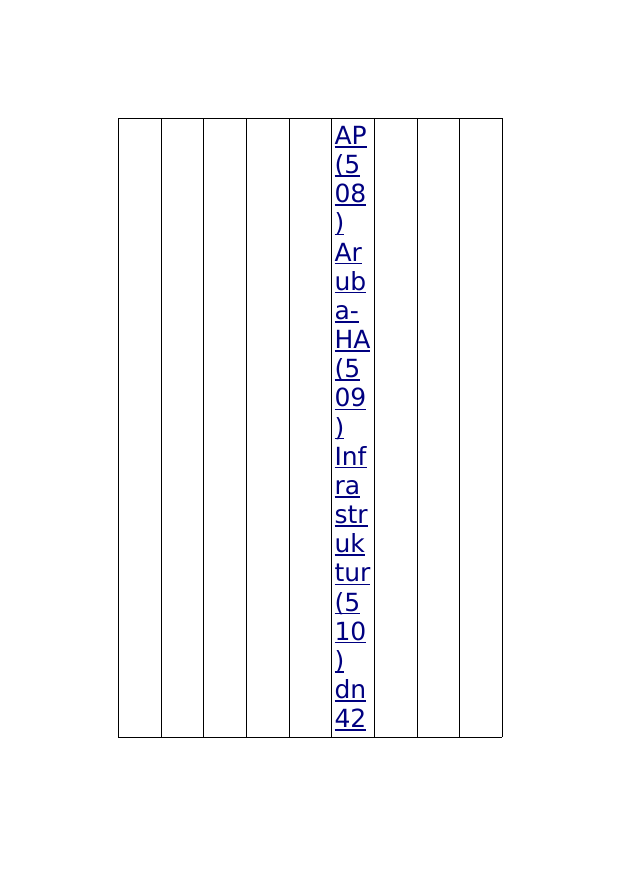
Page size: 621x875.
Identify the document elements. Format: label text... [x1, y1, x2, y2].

table_cell [290, 119, 331, 737]
table_cell [375, 119, 417, 737]
table_cell [162, 119, 203, 737]
table_cell AP (508) Aruba-HA (509) Infrastruktur (510) dn42- [332, 119, 374, 737]
table_cell [247, 119, 289, 737]
table_cell [460, 119, 502, 737]
table_cell [204, 119, 246, 737]
table_cell [119, 119, 161, 737]
table_cell [418, 119, 459, 737]
